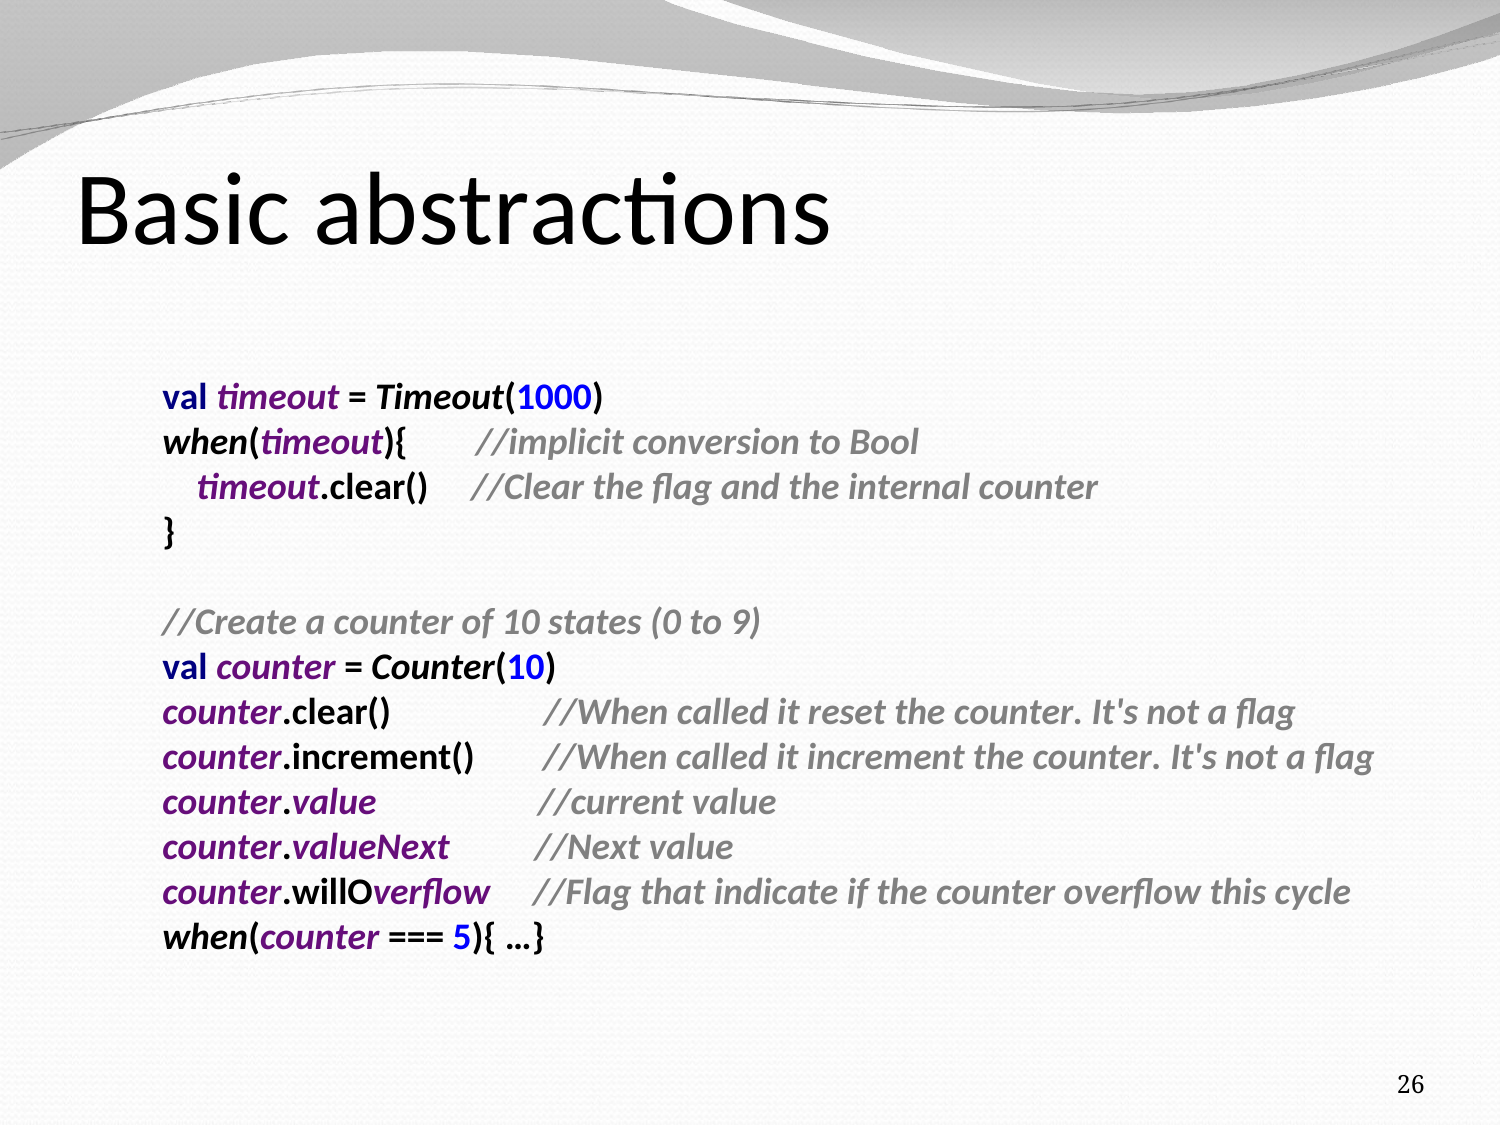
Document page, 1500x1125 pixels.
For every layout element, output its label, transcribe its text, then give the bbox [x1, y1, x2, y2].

title Basic abstractions [75, 78, 1426, 266]
text_box val timeout = Timeout(1000) when(timeout){ //implicit conversion to Bool timeout.clear() //Clear the flag and the internal counter } //Create a counter of 10 states (0 to 9) val counter = Counter(10) counter.clear() //When called it reset the counter. It's not a flag counter.increment() //When called it increment the counter. It's not a flag counter.value //current value counter.valueNext //Next value counter.willOverflow //Flag that indicate if the counter overflow this cycle when(counter === 5){ …} [147, 364, 1391, 965]
picture [0, 0, 1500, 1125]
text_box [1299, 1042, 1426, 1103]
